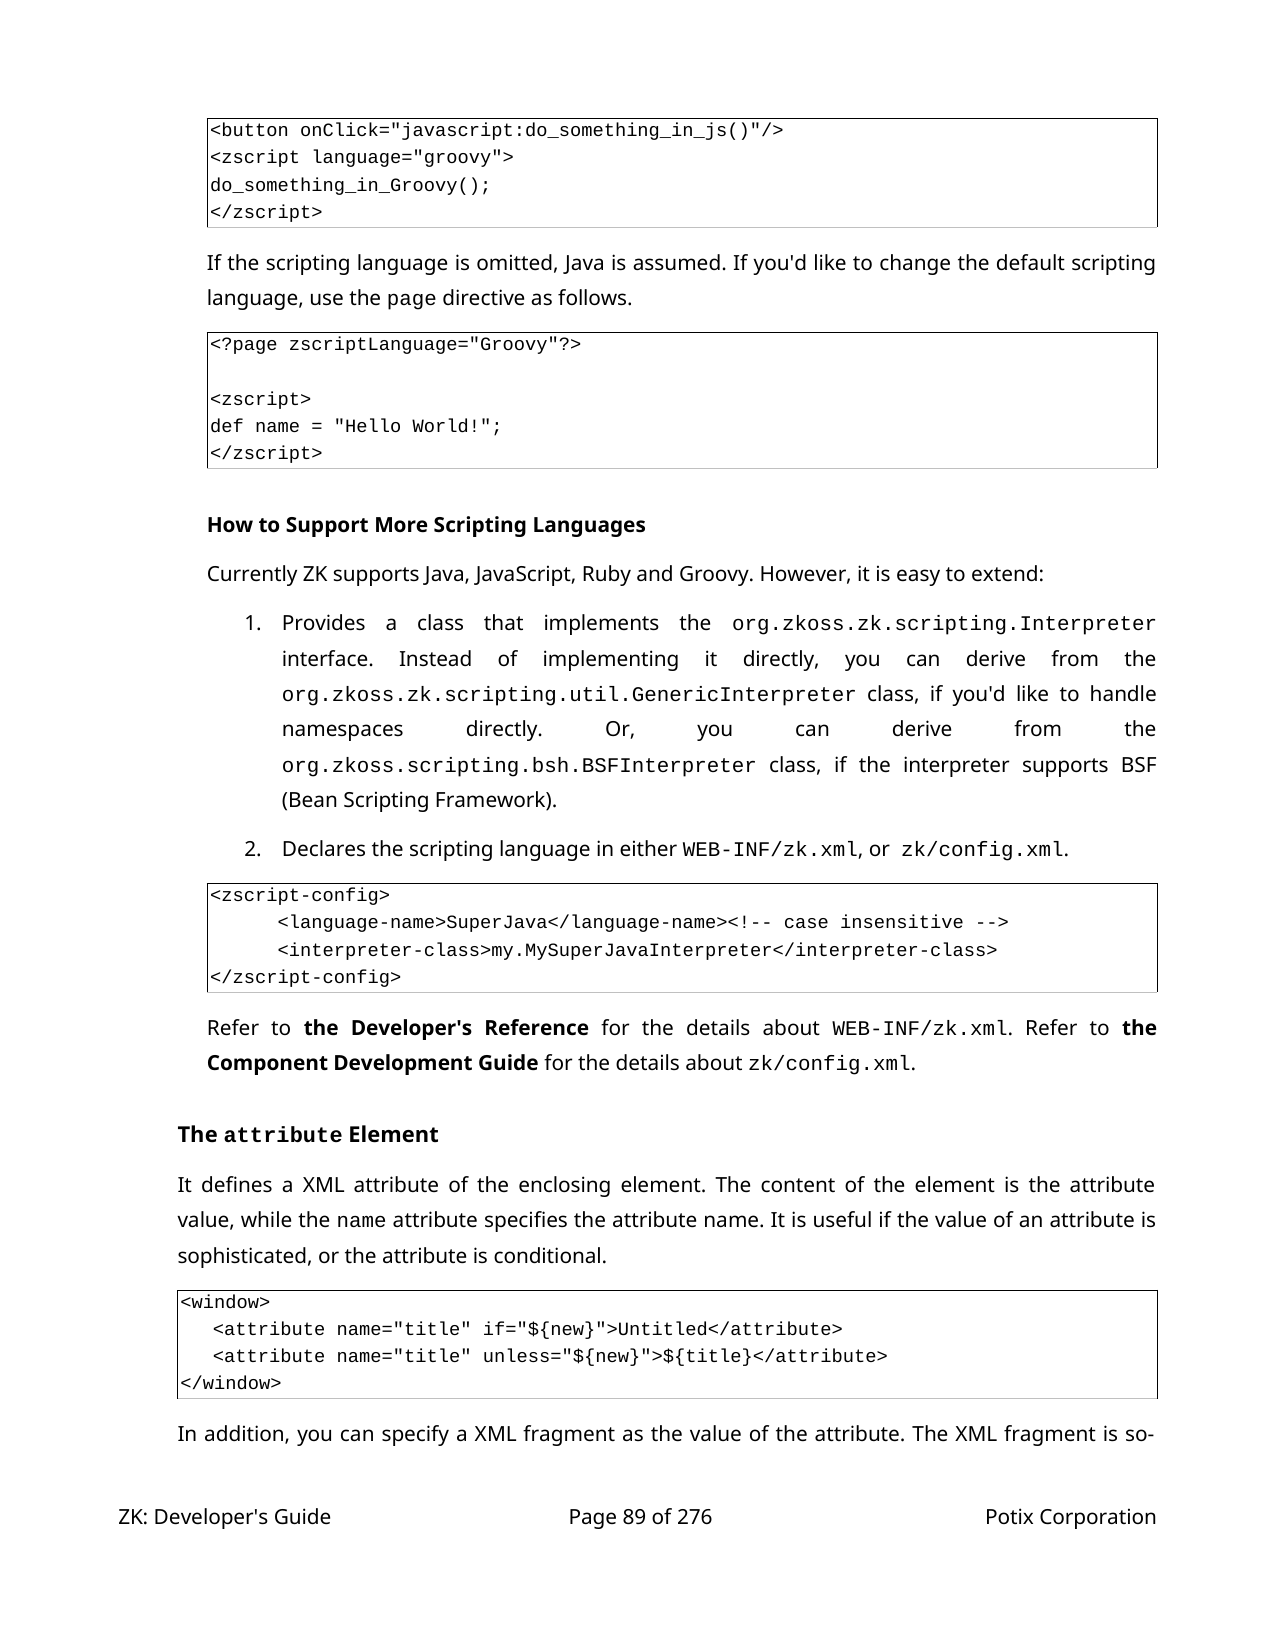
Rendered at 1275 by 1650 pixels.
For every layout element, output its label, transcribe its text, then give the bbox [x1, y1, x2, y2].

text <interpreter-class>my.MySuperJavaInterpreter</interpreter-class> [208, 938, 1157, 962]
text It defines a XML attribute of the enclosing element. The content of the element is the attribute value, while the name attribute specifies the attribute name. It is useful if the value of an attribute is sophisticated, or the attribute is conditional. [177, 1170, 1157, 1269]
text <window> [178, 1291, 1157, 1314]
text <language-name>SuperJava</language-name><!-- case insensitive --> [208, 910, 1157, 935]
text <zscript-config> [208, 884, 1157, 907]
text If the scripting language is omitted, Java is assumed. If you'd like to change the default scripting language, use the page directive as follows. [207, 248, 1157, 311]
text def name = "Hello World!"; [208, 413, 1157, 438]
text <button onClick="javascript:do_something_in_js()"/> [208, 119, 1157, 142]
text do_something_in_Groovy(); [208, 172, 1157, 197]
list Declares the scripting language in either WEB-INF/zk.xml, or zk/config.xml. [244, 834, 1157, 863]
text <?page zscriptLanguage="Groovy"?> [208, 333, 1157, 356]
text </window> [178, 1371, 1157, 1398]
subtitle How to Support More Scripting Languages [207, 511, 1157, 539]
text <attribute name="title" unless="${new}">${title}</attribute> [178, 1344, 1157, 1368]
text <attribute name="title" if="${new}">Untitled</attribute> [178, 1317, 1157, 1341]
text <zscript> [208, 386, 1157, 411]
text Refer to the Developer's Reference for the details about WEB-INF/zk.xml. Refer to the Component Development Guide for the details about zk/config.xml. [207, 1013, 1157, 1077]
text Currently ZK supports Java, JavaScript, Ruby and Groovy. However, it is easy to extend: [207, 559, 1157, 588]
list Provides a class that implements the org.zkoss.zk.scripting.Interpreter interface. Instead of implementing it directly, you can derive from the org.zkoss.zk.scripting.util.GenericInterpreter class, if you'd like to handle namespaces directly. Or, you can derive from the org.zkoss.scripting.bsh.BSFInterpreter class, if the interpreter supports BSF (Bean Scripting Framework). [244, 608, 1157, 813]
subtitle The attribute Element [177, 1119, 1157, 1149]
text </zscript> [208, 441, 1157, 468]
text </zscript> [208, 200, 1157, 227]
text </zscript-config> [208, 965, 1157, 992]
text In addition, you can specify a XML fragment as the value of the attribute. The XML fragment is so- [177, 1419, 1157, 1447]
text <zscript language="groovy"> [208, 145, 1157, 169]
